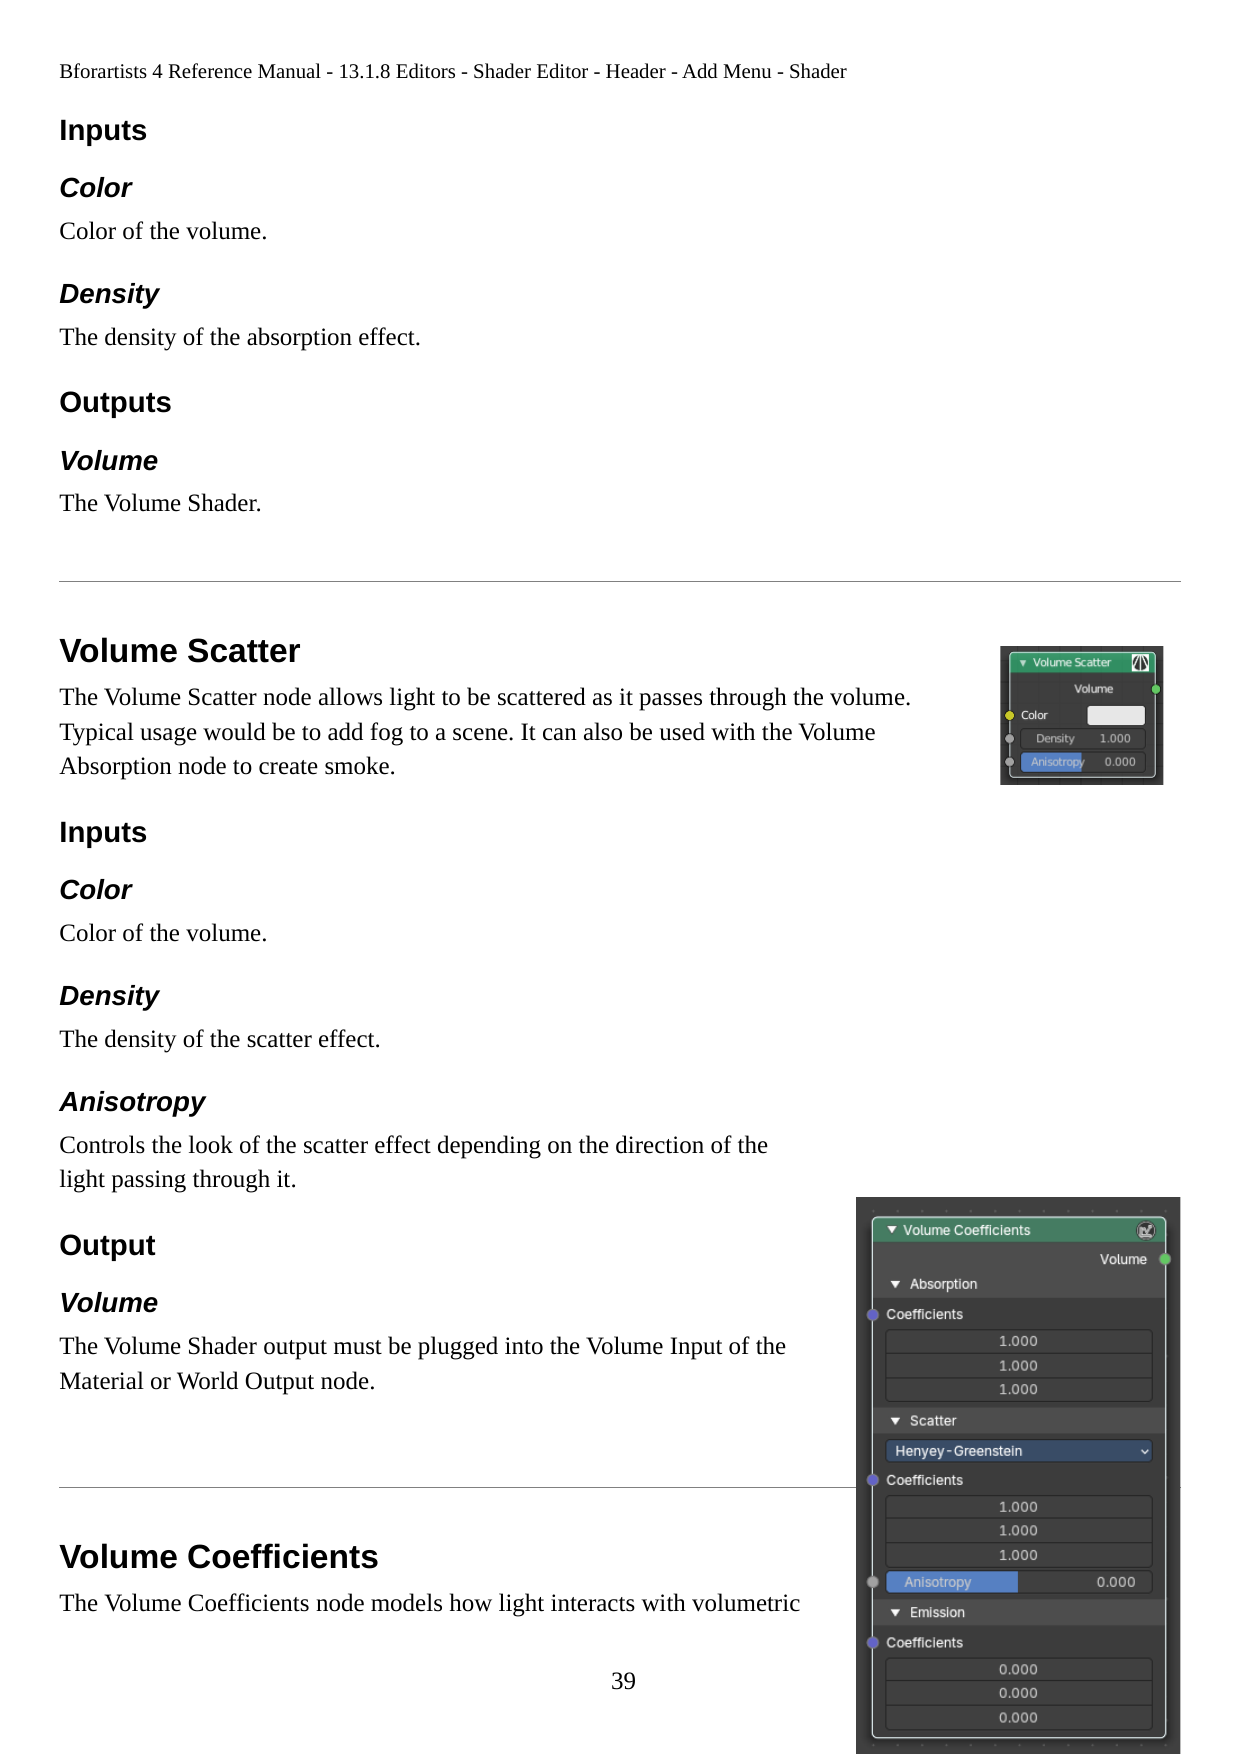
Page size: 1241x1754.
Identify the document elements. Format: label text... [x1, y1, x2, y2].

text Controls the look of the scatter effect depending on the direction of the light passing through it. [59, 1130, 1181, 1193]
picture [856, 1197, 1181, 1754]
text The Volume Shader output must be plugged into the Volume Input of the Material or World Output node. [59, 1331, 856, 1394]
text The density of the absorption effect. [59, 322, 1181, 350]
text Color of the volume. [59, 216, 1181, 244]
subtitle Outputs [59, 385, 1181, 419]
text The density of the scatter effect. [59, 1024, 1181, 1053]
text The Volume Shader. [59, 488, 1181, 517]
subtitle Inputs [59, 815, 1181, 849]
text The Volume Coefficients node models how light interacts with volumetric [59, 1588, 856, 1617]
subtitle Output [59, 1228, 856, 1262]
subtitle Volume Coefficients [59, 1537, 856, 1576]
subtitle Volume [59, 1287, 856, 1319]
subtitle Density [59, 980, 1181, 1012]
picture [1000, 646, 1164, 785]
subtitle Color [59, 874, 1181, 906]
subtitle Volume [59, 444, 1181, 476]
subtitle Anisotropy [59, 1086, 1181, 1117]
subtitle Color [59, 171, 1181, 203]
subtitle Volume Scatter [59, 631, 1181, 670]
text Color of the volume. [59, 918, 1181, 947]
subtitle Inputs [59, 113, 1181, 146]
text The Volume Scatter node allows light to be scattered as it passes through the volume. Typical usage would be to add fog to a scene. It can also be used with the Volume Absorption node to create smoke. [59, 682, 1000, 780]
subtitle Density [59, 277, 1181, 309]
